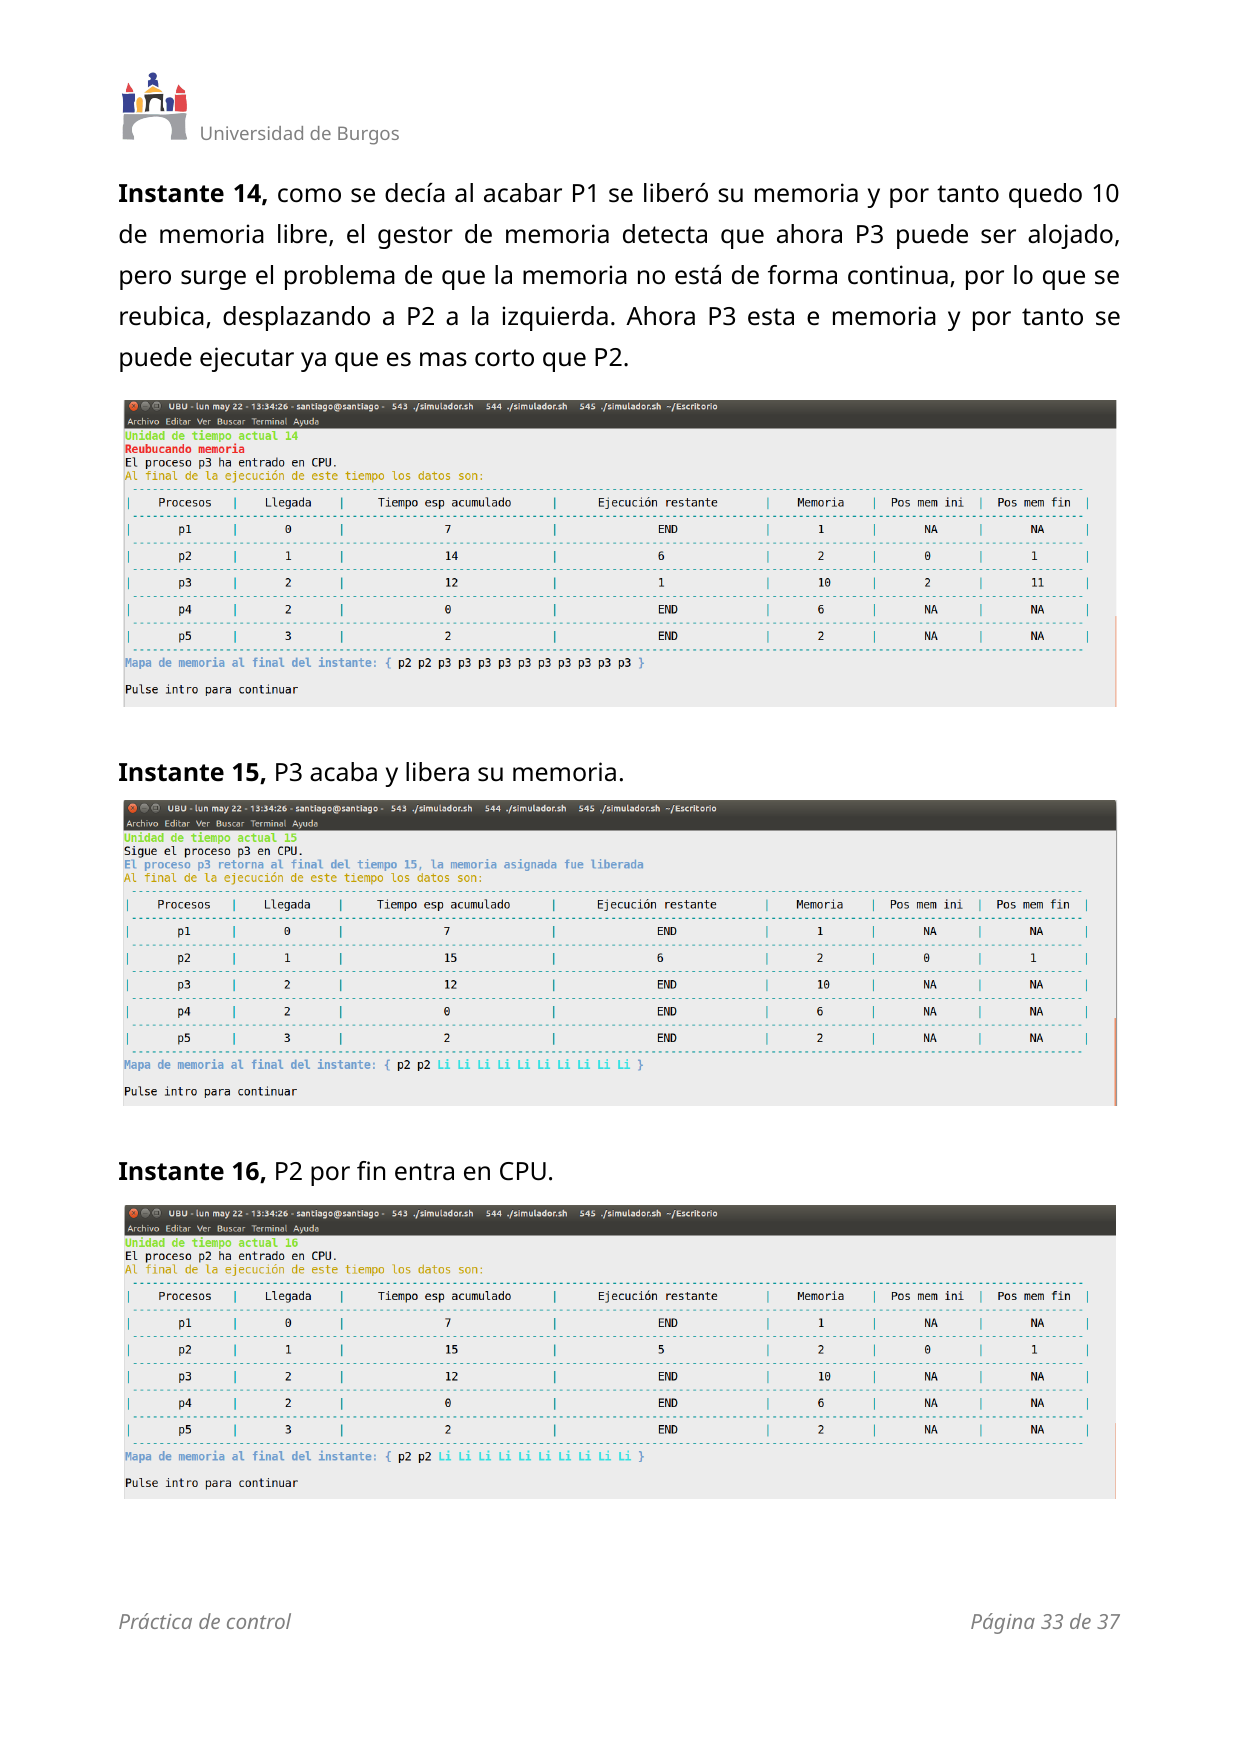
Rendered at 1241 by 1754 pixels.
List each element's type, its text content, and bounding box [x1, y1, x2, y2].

picture [123, 800, 1118, 1106]
picture [124, 1205, 1116, 1499]
text Instante 14, como se decía al acabar P1 se liberó su memoria y por tanto quedo 10 de memoria libre, el gestor de memoria detecta que ahora P3 puede ser alojado, pero surge el problema de que la memoria no está de forma continua, por lo que se reubica, desplazando a P2 a la izquierda. Ahora P3 esta e memoria y por tanto se puede ejecutar ya que es mas corto que P2. [118, 176, 1122, 373]
picture [117, 72, 189, 142]
picture [123, 400, 1117, 707]
text Instante 15, P3 acaba y libera su memoria. [118, 754, 1122, 788]
text Instante 16, P2 por fin entra en CPU. [118, 1153, 1122, 1187]
